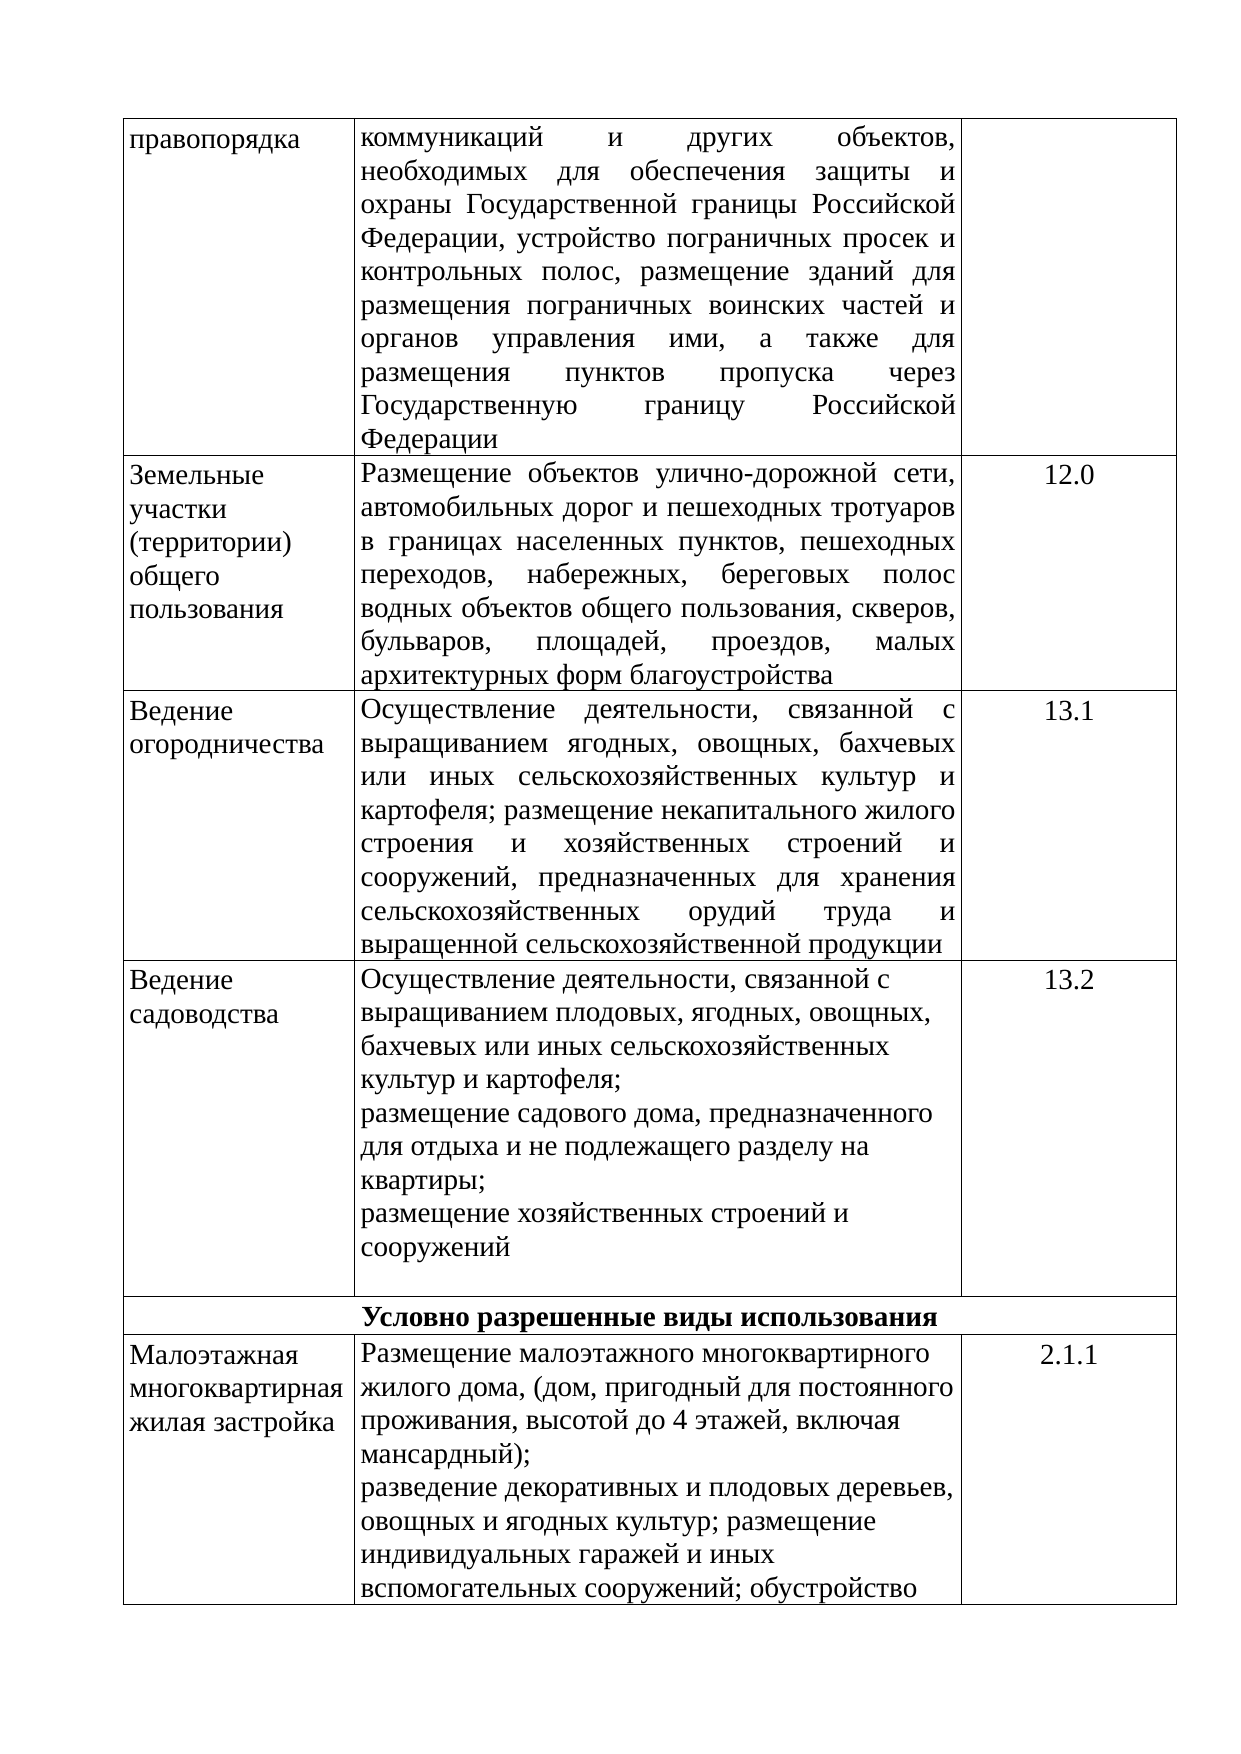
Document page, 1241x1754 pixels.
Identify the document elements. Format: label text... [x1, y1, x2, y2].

table_cell 2.1.1 [962, 1335, 1176, 1603]
table_cell Ведение садоводства [124, 961, 354, 1296]
table_cell Ведение огородничества [124, 691, 354, 960]
table_cell 13.2 [962, 961, 1176, 1296]
table_cell 12.0 [962, 456, 1176, 690]
table_cell Условно разрешенные виды использования [124, 1297, 1176, 1334]
table_cell [962, 119, 1176, 454]
table_cell Осуществление деятельности, связанной с выращиванием ягодных, овощных, бахчевых или иных сельскохозяйственных культур и картофеля; размещение некапитального жилого строения и хозяйственных строений и сооружений, предназначенных для хранения сельскохозяйственных орудий труда и выращенной сельскохозяйственной продукции [355, 691, 961, 960]
table_cell Земельные участки (территории) общего пользования [124, 456, 354, 690]
table_cell Размещение объектов улично-дорожной сети, автомобильных дорог и пешеходных тротуаров в границах населенных пунктов, пешеходных переходов, набережных, береговых полос водных объектов общего пользования, скверов, бульваров, площадей, проездов, малых архитектурных форм благоустройства [355, 456, 961, 690]
table_cell Малоэтажная многоквартирная жилая застройка [124, 1335, 354, 1603]
table_cell правопорядка [124, 119, 354, 454]
table_cell Осуществление деятельности, связанной с выращиванием плодовых, ягодных, овощных, бахчевых или иных сельскохозяйственных культур и картофеля; размещение садового дома, предназначенного для отдыха и не подлежащего разделу на квартиры; размещение хозяйственных строений и сооружений [355, 961, 961, 1296]
table_cell коммуникаций и других объектов, необходимых для обеспечения защиты и охраны Государственной границы Российской Федерации, устройство пограничных просек и контрольных полос, размещение зданий для размещения пограничных воинских частей и органов управления ими, а также для размещения пунктов пропуска через Государственную границу Российской Федерации [355, 119, 961, 454]
table_cell 13.1 [962, 691, 1176, 960]
table_cell Размещение малоэтажного многоквартирного жилого дома, (дом, пригодный для постоянного проживания, высотой до 4 этажей, включая мансардный); разведение декоративных и плодовых деревьев, овощных и ягодных культур; размещение индивидуальных гаражей и иных вспомогательных сооружений; обустройство [355, 1335, 961, 1603]
